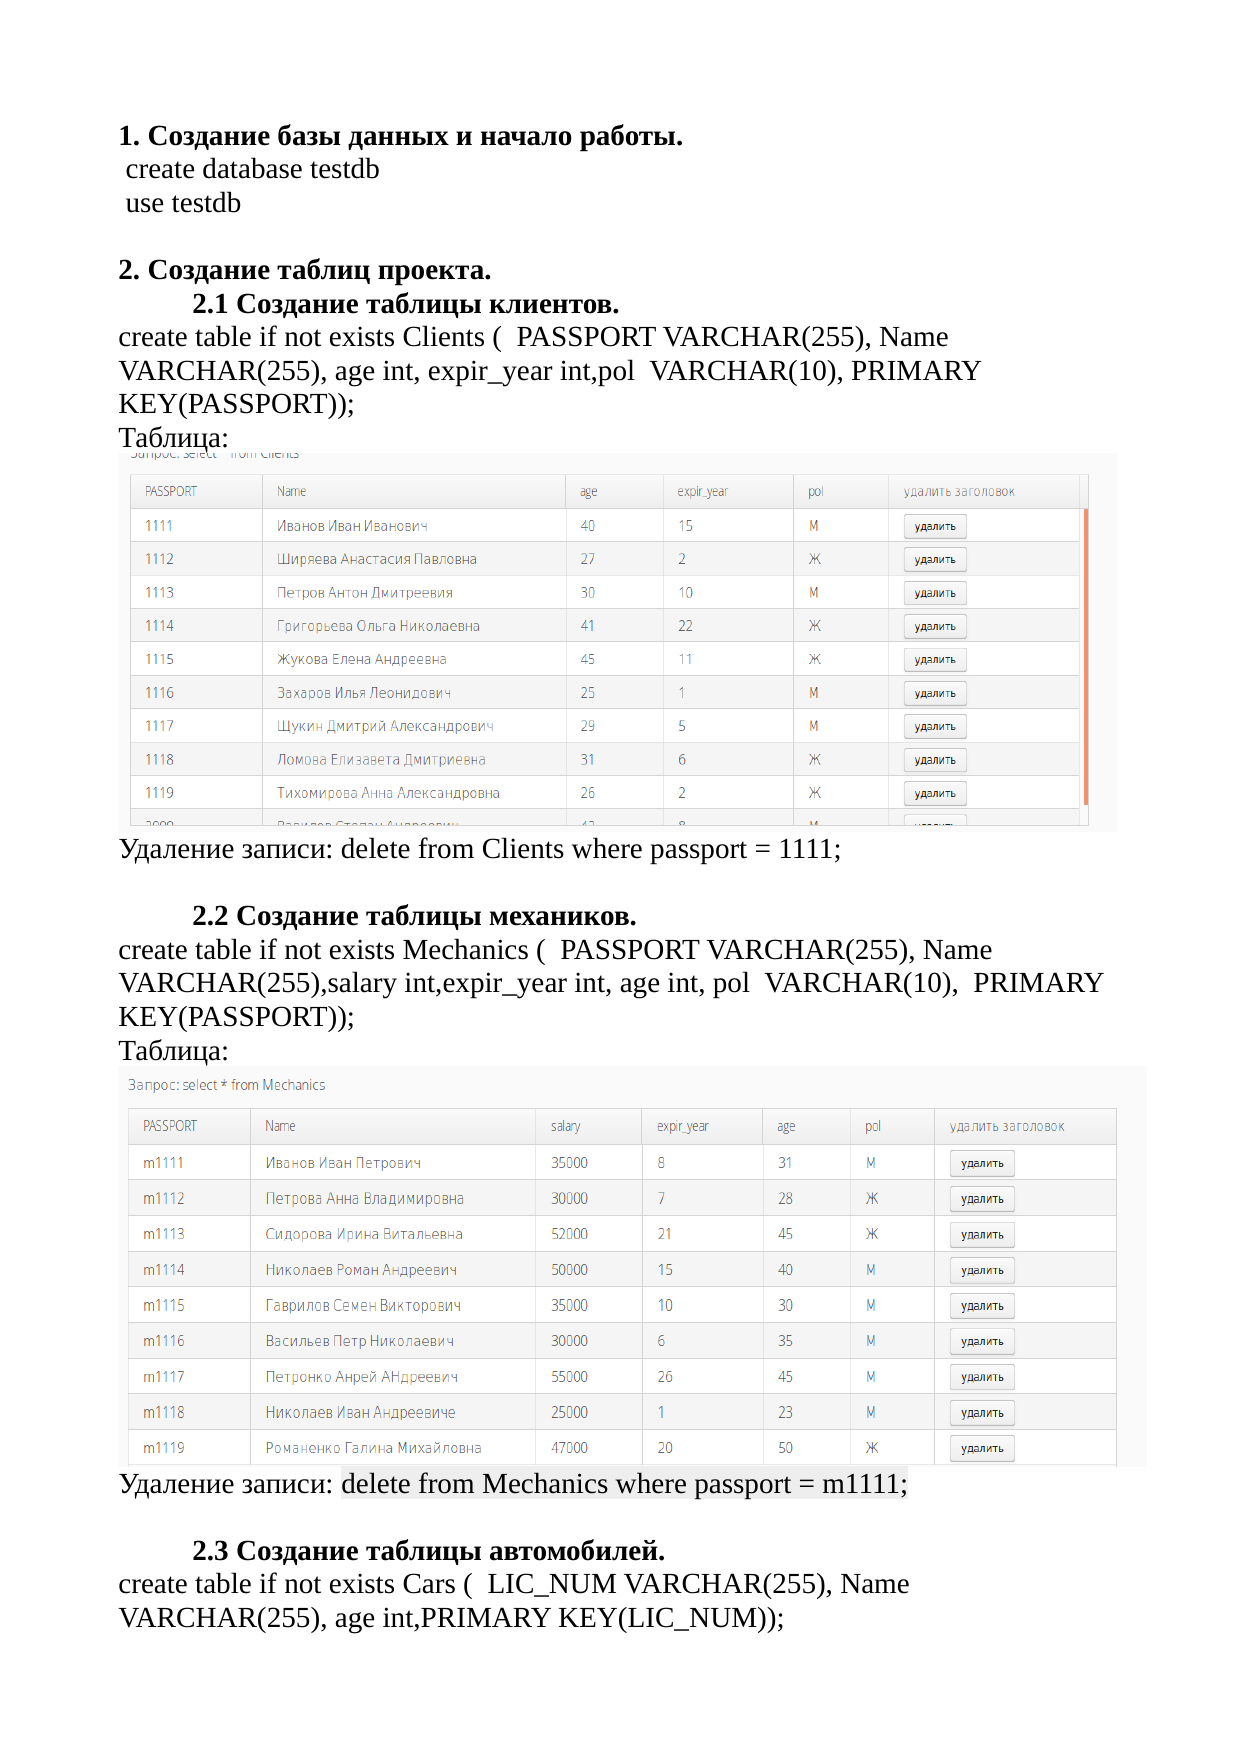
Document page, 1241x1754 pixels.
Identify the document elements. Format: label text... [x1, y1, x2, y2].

text 2. Создание таблиц проекта. [118, 252, 1122, 286]
text 2.1 Создание таблицы клиентов. [118, 286, 1122, 319]
text Удаление записи: delete from Clients where passport = 1111; [118, 831, 1122, 865]
text Таблица: [118, 1033, 1122, 1066]
text Таблица: [118, 420, 1122, 453]
text Удаление записи: delete from Mechanics where passport = m1111; [118, 1466, 1122, 1499]
text use testdb [118, 185, 1122, 219]
text 1. Создание базы данных и начало работы. [118, 118, 1122, 152]
text create table if not exists Cars ( LIC_NUM VARCHAR(255), Name VARCHAR(255), age int,PRIMARY KEY(LIC_NUM)); [118, 1567, 1122, 1634]
text 2.2 Создание таблицы механиков. [118, 898, 1122, 932]
text create table if not exists Clients ( PASSPORT VARCHAR(255), Name VARCHAR(255), age int, expir_year int,pol VARCHAR(10), PRIMARY KEY(PASSPORT)); [118, 319, 1122, 420]
text create table if not exists Mechanics ( PASSPORT VARCHAR(255), Name VARCHAR(255),salary int,expir_year int, age int, pol VARCHAR(10), PRIMARY KEY(PASSPORT)); [118, 932, 1122, 1033]
text 2.3 Создание таблицы автомобилей. [118, 1533, 1122, 1567]
text create database testdb [118, 152, 1122, 185]
